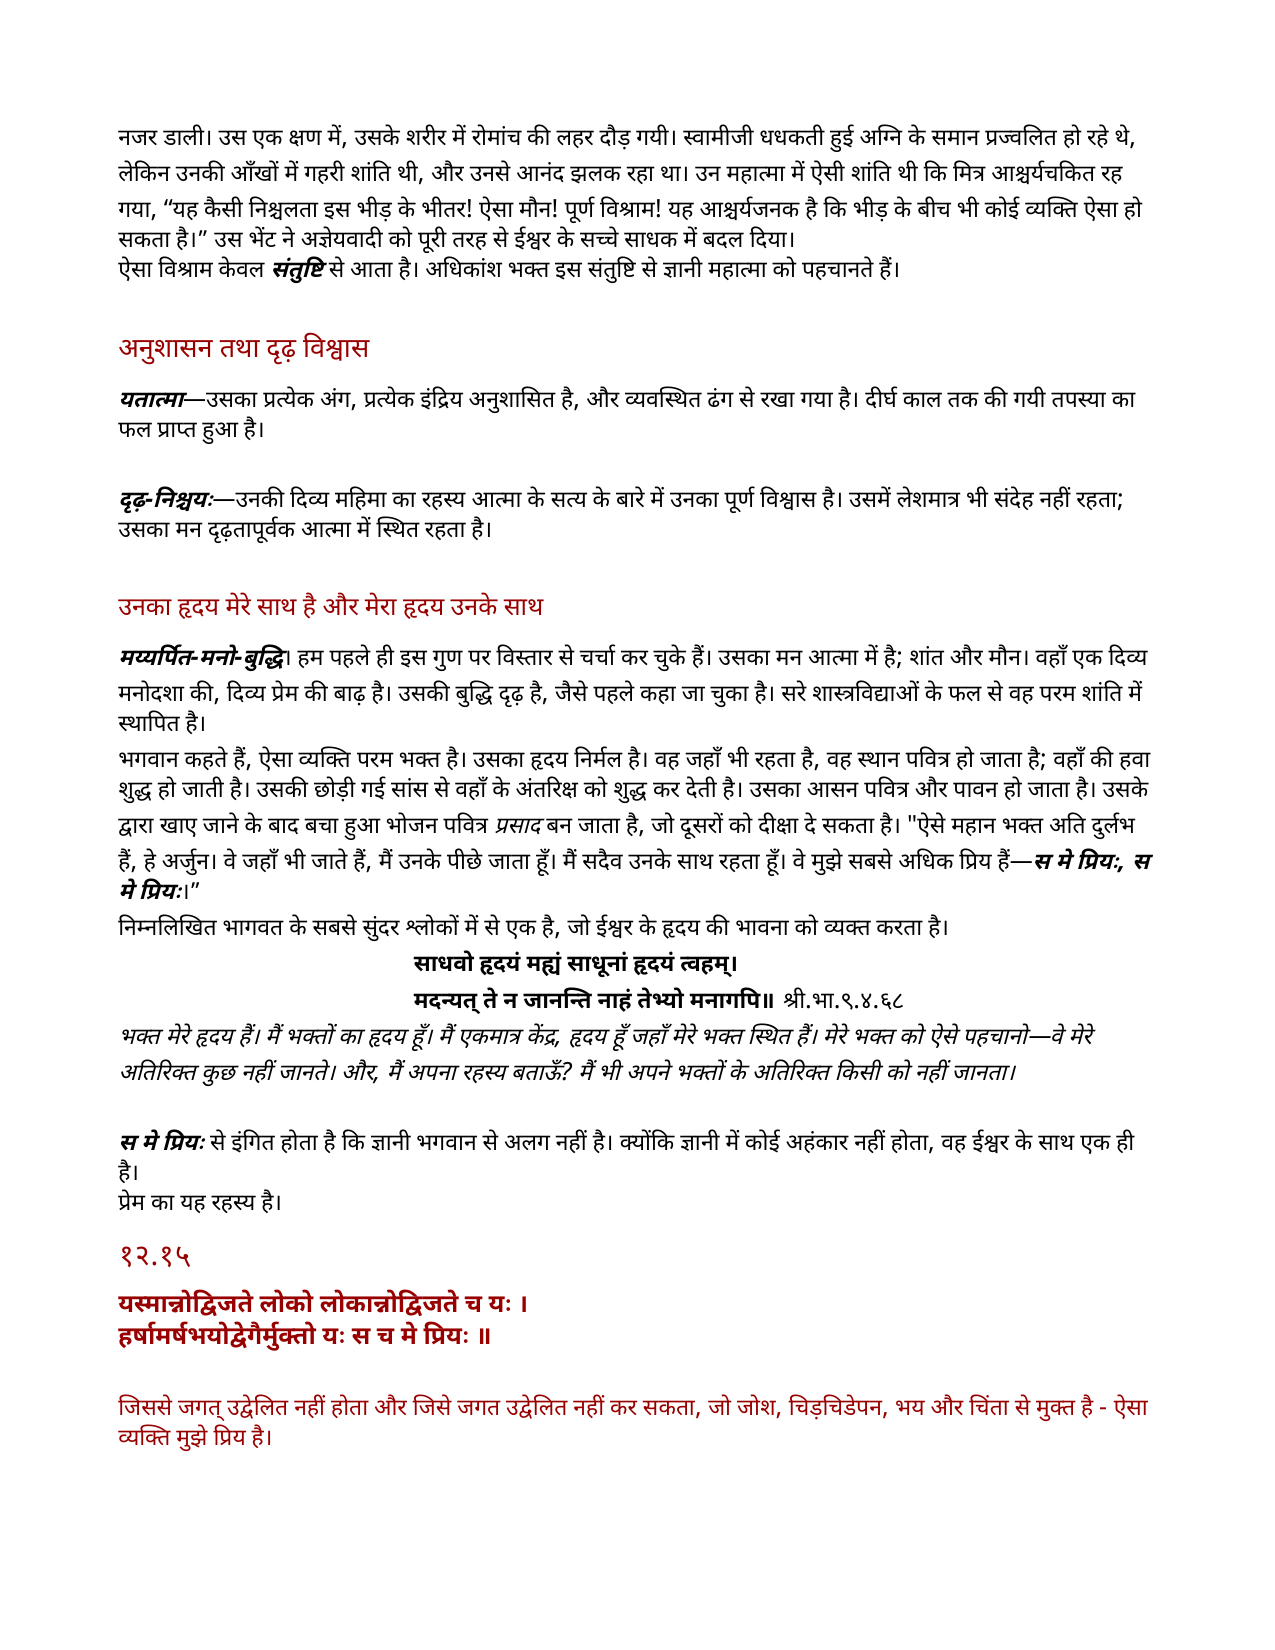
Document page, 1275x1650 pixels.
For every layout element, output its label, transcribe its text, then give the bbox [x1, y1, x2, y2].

text दृढ़-निश्चयः—उनकी दिव्य महिमा का रहस्य आत्मा के सत्य के बारे में उनका पूर्ण विश्वास है। उसमें लेशमात्र भी संदेह नहीं रहता; उसका मन दृढ़तापूर्वक आत्मा में स्थित रहता है। [118, 481, 1157, 547]
text यतात्मा—उसका प्रत्येक अंग, प्रत्येक इंद्रिय अनुशासित है, और व्यवस्थित ढंग से रखा गया है। दीर्घ काल तक की गयी तपस्या का फल प्राप्त हुआ है। [118, 381, 1157, 447]
text भगवान कहते हैं, ऐसा व्यक्ति परम भक्त है। उसका हृदय निर्मल है। वह जहाँ भी रहता है, वह स्थान पवित्र हो जाता है; वहाँ की हवा शुद्ध हो जाती है। उसकी छोड़ी गई सांस से वहाँ के अंतरिक्ष को शुद्ध कर देती है। उसका आसन पवित्र और पावन हो जाता है। उसके द्वारा खाए जाने के बाद बचा हुआ भोजन पवित्र प्रसाद बन जाता है, जो दूसरों को दीक्षा दे सकता है। "ऐसे महान भक्त अति दुर्लभ हैं, हे अर्जुन। वे जहाँ भी जाते हैं, मैं उनके पीछे जाता हूँ। मैं सदैव उनके साथ रहता हूँ। वे मुझे सबसे अधिक प्रिय हैं—स मे प्रियः, स मे प्रियः।” [118, 741, 1157, 909]
subtitle अनुशासन तथा दृढ़ विश्वास [118, 333, 1157, 368]
text स मे प्रियः से इंगित होता है कि ज्ञानी भगवान से अलग नहीं है। क्योंकि ज्ञानी में कोई अहंकार नहीं होता, वह ईश्वर के साथ एक ही है। [118, 1124, 1157, 1190]
text हर्षामर्षभयोद्वेगैर्मुक्तो यः स च मे प्रियः ॥ [118, 1322, 1157, 1355]
subtitle उनका हृदय मेरे साथ है और मेरा हृदय उनके साथ [118, 593, 1157, 626]
text नजर डाली। उस एक क्षण में, उसके शरीर में रोमांच की लहर दौड़ गयी। स्वामीजी धधकती हुई अग्नि के समान प्रज्वलित हो रहे थे, लेकिन उनकी आँखों में गहरी शांति थी, और उनसे आनंद झलक रहा था। उन महात्मा में ऐसी शांति थी कि मित्र आश्चर्यचकित रह गया, “यह कैसी निश्चलता इस भीड़ के भीतर! ऐसा मौन! पूर्ण विश्राम! यह आश्चर्यजनक है कि भीड़ के बीच भी कोई व्यक्ति ऐसा हो सकता है।” उस भेंट ने अज्ञेयवादी को पूरी तरह से ईश्वर के सच्चे साधक में बदल दिया। [118, 118, 1157, 256]
text प्रेम का यह रहस्य है। [118, 1190, 1157, 1220]
text ऐसा विश्राम केवल संतुष्टि से आता है। अधिकांश भक्त इस संतुष्टि से ज्ञानी‌ महात्मा को पहचानते हैं। [118, 256, 1157, 286]
text मदन्यत् ते न जानन्ति नाहं तेभ्यो मनागपि॥ श्री.भा.९.४.६८ [118, 981, 1157, 1017]
text मय्यर्पित-मनो-बुद्धि। हम पहले ही इस गुण पर विस्तार से चर्चा कर चुके हैं। उसका मन आत्मा में है; शांत और मौन। वहाँ एक दिव्य मनोदशा की, दिव्य प्रेम की बाढ़ है। उसकी बुद्धि दृढ़ है, जैसे पहले कहा जा चुका है। सरे शास्त्रविद्याओं के फल से वह परम शांति में स्थापित है। [118, 638, 1157, 741]
text यस्मान्नोद्विजते लोको लोकान्नोद्विजते च यः । [118, 1290, 1157, 1322]
text साधवो हृदयं मह्यं साधूनां हृदयं त्वहम्। [118, 945, 1157, 981]
text निम्नलिखित भागवत के सबसे सुंदर श्लोकों में से एक है, जो ईश्वर के हृदय की भावना को व्यक्त करता है। [118, 909, 1157, 945]
text जिससे जगत् उद्वेलित नहीं होता और जिसे जगत उद्वेलित नहीं कर सकता, जो जोश, चिड़चिडेपन, भय और चिंता से मुक्त है - ऐसा व्यक्ति मुझे प्रिय है। [118, 1389, 1157, 1455]
text भक्त मेरे हृदय हैं। मैं भक्तों का हृदय हूँ। मैं एकमात्र केंद्र, हृदय हूँ जहाँ मेरे भक्त स्थित हैं। मेरे भक्त को ऐसे पहचानो—वे मेरे अतिरिक्त कुछ नहीं जानते। और, मैं अपना रहस्य बताऊँ? मैं भी अपने भक्तों के अतिरिक्त किसी को नहीं जानता। [118, 1017, 1157, 1090]
subtitle १२.१५ [118, 1234, 1157, 1277]
